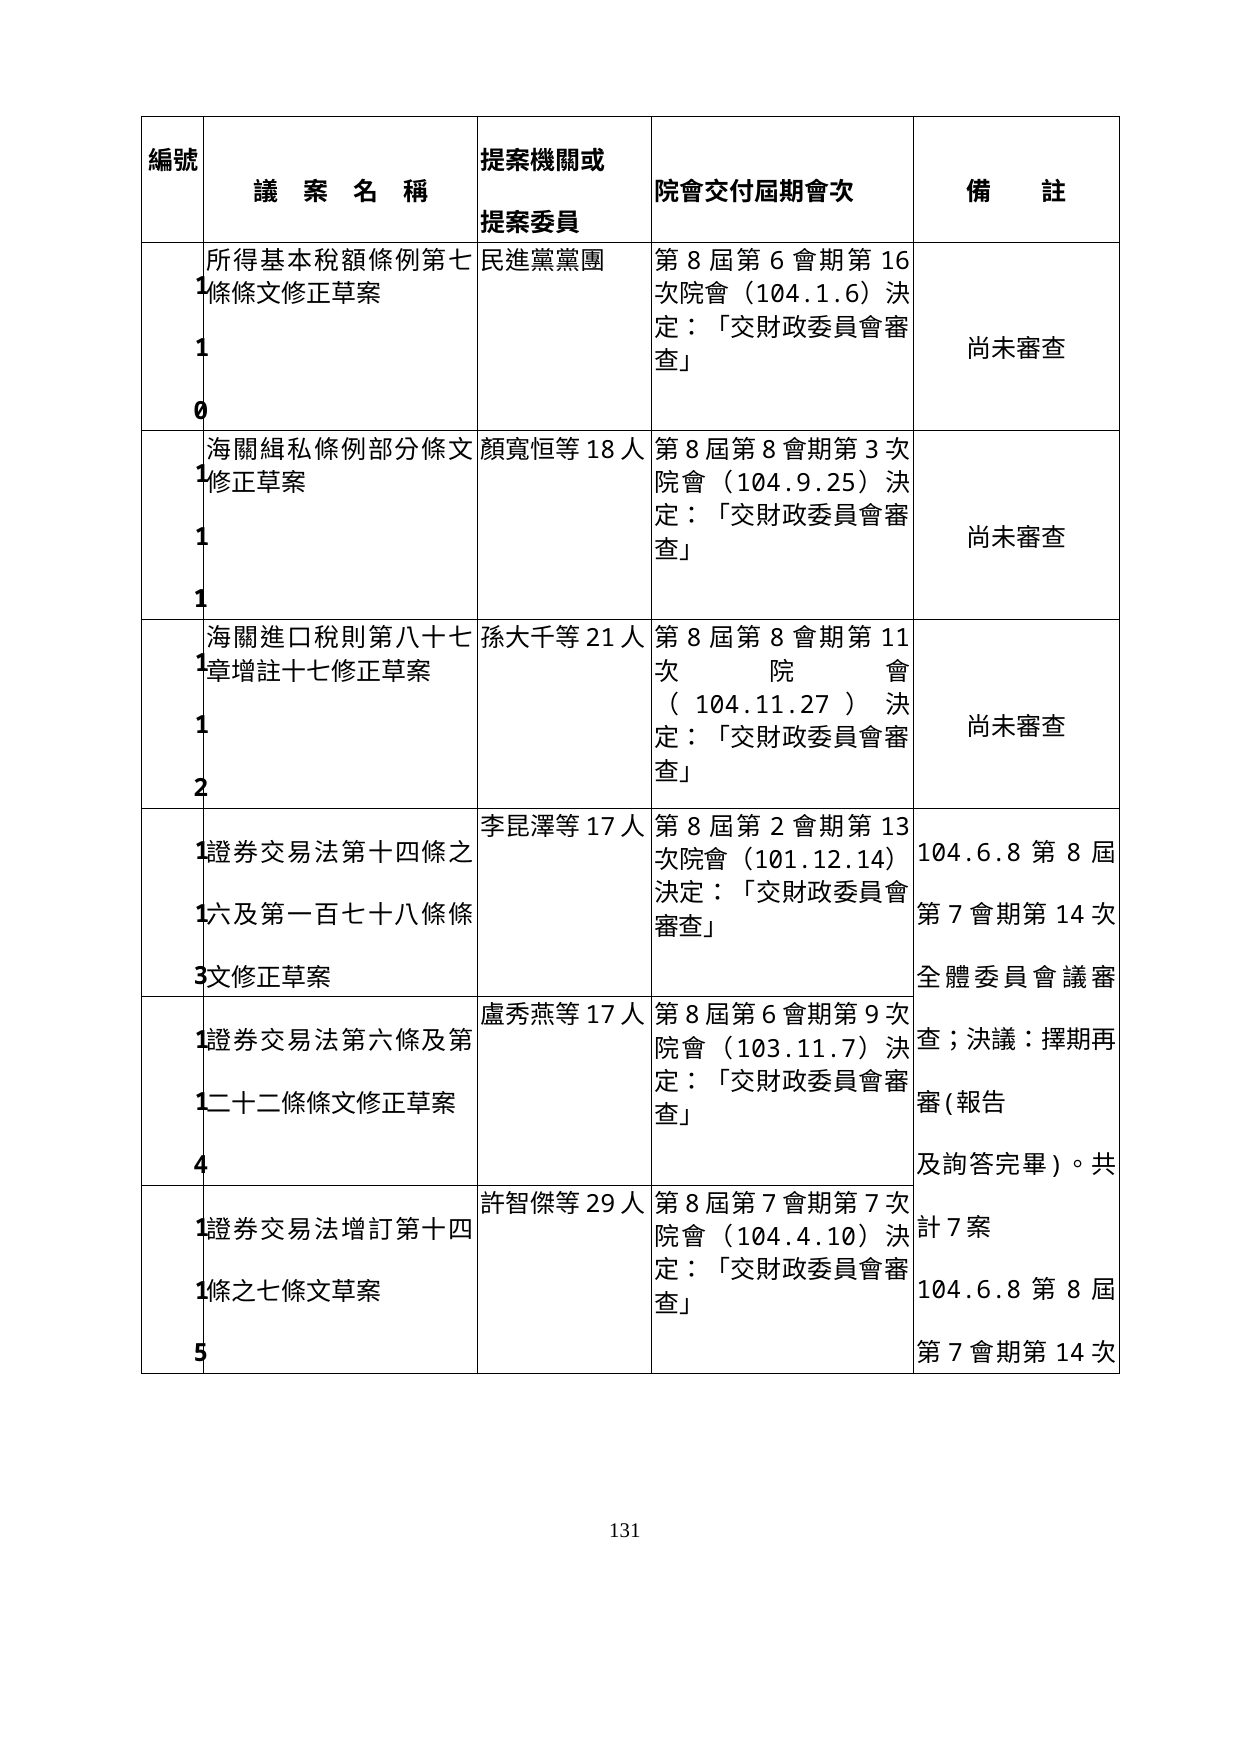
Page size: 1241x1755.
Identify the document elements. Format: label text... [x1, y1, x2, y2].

table_cell 尚未審查 [914, 620, 1119, 807]
table_cell [142, 809, 203, 996]
table_header 議 案 名 稱 [204, 117, 477, 242]
table_cell [142, 997, 203, 1184]
table_cell 104.6.8第8屆第7會期第14次全體委員會議審查；決議：擇期再審(報告 及詢答完畢)。共計7案 104.6.8第8屆第7會期第14次 [914, 809, 1119, 1373]
table_header 提案機關或 提案委員 [478, 117, 651, 242]
table_cell 第8屆第2會期第13次院會（101.12.14）決定：「交財政委員會審查」 [652, 809, 913, 996]
table_cell [142, 620, 203, 807]
table_cell 盧秀燕等17人 [478, 997, 651, 1184]
table_cell 第8屆第7會期第7次院會（104.4.10）決定：「交財政委員會審查」 [652, 1186, 913, 1373]
table_cell 所得基本稅額條例第七條條文修正草案 [204, 243, 477, 430]
table_cell [142, 243, 203, 430]
table_cell 第8屆第6會期第16次院會（104.1.6）決定：「交財政委員會審查」 [652, 243, 913, 430]
table_cell 孫大千等21人 [478, 620, 651, 807]
table_cell 顏寬恒等18人 [478, 431, 651, 619]
table_cell 李昆澤等17人 [478, 809, 651, 996]
table_cell 證券交易法增訂第十四條之七條文草案 [204, 1186, 477, 1373]
table_cell 第8屆第6會期第9次院會（103.11.7）決定：「交財政委員會審查」 [652, 997, 913, 1184]
table_cell 海關緝私條例部分條文修正草案 [204, 431, 477, 619]
table_cell 第8屆第8會期第11次院會（104.11.27）決定：「交財政委員會審查」 [652, 620, 913, 807]
table_header 編號 [142, 117, 203, 242]
table_cell 證券交易法第六條及第二十二條條文修正草案 [204, 997, 477, 1184]
table_cell 證券交易法第十四條之六及第一百七十八條條文修正草案 [204, 809, 477, 996]
table_cell 第8屆第8會期第3次院會（104.9.25）決定：「交財政委員會審查」 [652, 431, 913, 619]
table_cell 海關進口稅則第八十七章增註十七修正草案 [204, 620, 477, 807]
table_cell 許智傑等29人 [478, 1186, 651, 1373]
table_cell 尚未審查 [914, 243, 1119, 430]
table_header 備 註 [914, 117, 1119, 242]
table_cell [142, 431, 203, 619]
table_cell 尚未審查 [914, 431, 1119, 619]
table_header 院會交付屆期會次 [652, 117, 913, 242]
table_cell 民進黨黨團 [478, 243, 651, 430]
table_cell [142, 1186, 203, 1373]
